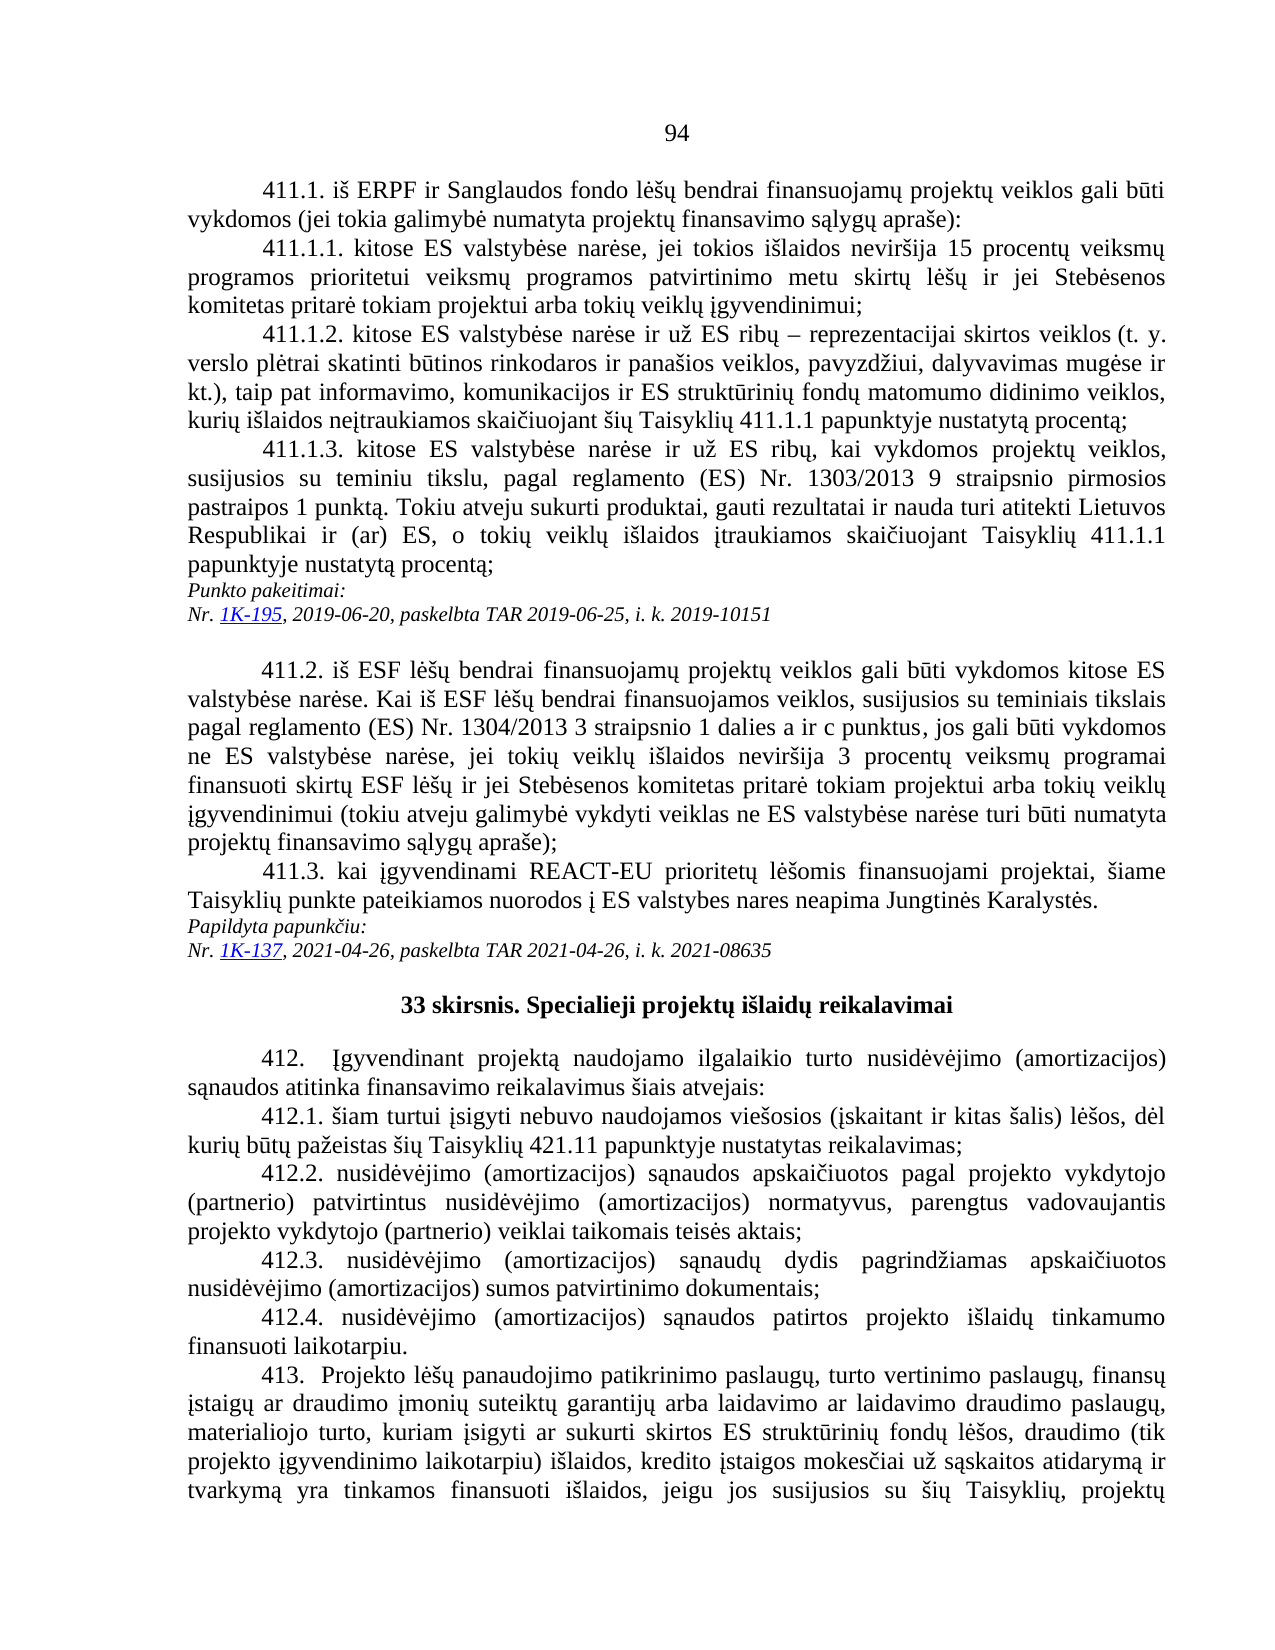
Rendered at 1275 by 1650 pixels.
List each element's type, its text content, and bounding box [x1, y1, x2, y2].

text 413. Projekto lėšų panaudojimo patikrinimo paslaugų, turto vertinimo paslaugų, finansų įstaigų ar draudimo įmonių suteiktų garantijų arba laidavimo ar laidavimo draudimo paslaugų, materialiojo turto, kuriam įsigyti ar sukurti skirtos ES struktūrinių fondų lėšos, draudimo (tik projekto įgyvendinimo laikotarpiu) išlaidos, kredito įstaigos mokesčiai už sąskaitos atidarymą ir tvarkymą yra tinkamos finansuoti išlaidos, jeigu jos susijusios su šių Taisyklių, projektų [187, 1360, 1167, 1503]
text 412.1. šiam turtui įsigyti nebuvo naudojamos viešosios (įskaitant ir kitas šalis) lėšos, dėl kurių būtų pažeistas šių Taisyklių 421.11 papunktyje nustatytas reikalavimas; [187, 1101, 1167, 1158]
text 412.3. nusidėvėjimo (amortizacijos) sąnaudų dydis pagrindžiamas apskaičiuotos nusidėvėjimo (amortizacijos) sumos patvirtinimo dokumentais; [187, 1245, 1167, 1302]
text 411.1.2. kitose ES valstybėse narėse ir už ES ribų – reprezentacijai skirtos veiklos (t. y. verslo plėtrai skatinti būtinos rinkodaros ir panašios veiklos, pavyzdžiui, dalyvavimas mugėse ir kt.), taip pat informavimo, komunikacijos ir ES struktūrinių fondų matomumo didinimo veiklos, kurių išlaidos neįtraukiamos skaičiuojant šių Taisyklių 411.1.1 papunktyje nustatytą procentą; [187, 319, 1167, 434]
text 411.1.3. kitose ES valstybėse narėse ir už ES ribų, kai vykdomos projektų veiklos, susijusios su teminiu tikslu, pagal reglamento (ES) Nr. 1303/2013 9 straipsnio pirmosios pastraipos 1 punktą. Tokiu atveju sukurti produktai, gauti rezultatai ir nauda turi atitekti Lietuvos Respublikai ir (ar) ES, o tokių veiklų išlaidos įtraukiamos skaičiuojant Taisyklių 411.1.1 papunktyje nustatytą procentą; [187, 434, 1167, 578]
text Nr. 1K-195, 2019-06-20, paskelbta TAR 2019-06-25, i. k. 2019-10151 [187, 602, 1167, 626]
text 412.2. nusidėvėjimo (amortizacijos) sąnaudos apskaičiuotos pagal projekto vykdytojo (partnerio) patvirtintus nusidėvėjimo (amortizacijos) normatyvus, parengtus vadovaujantis projekto vykdytojo (partnerio) veiklai taikomais teisės aktais; [187, 1158, 1167, 1245]
text 411.1. iš ERPF ir Sanglaudos fondo lėšų bendrai finansuojamų projektų veiklos gali būti vykdomos (jei tokia galimybė numatyta projektų finansavimo sąlygų apraše): [187, 176, 1167, 233]
text 412.4. nusidėvėjimo (amortizacijos) sąnaudos patirtos projekto išlaidų tinkamumo finansuoti laikotarpiu. [187, 1302, 1167, 1360]
text Nr. 1K-137, 2021-04-26, paskelbta TAR 2021-04-26, i. k. 2021-08635 [187, 938, 1167, 962]
text Papildyta papunkčiu: [187, 914, 1167, 938]
text 411.1.1. kitose ES valstybėse narėse, jei tokios išlaidos neviršija 15 procentų veiksmų programos prioritetui veiksmų programos patvirtinimo metu skirtų lėšų ir jei Stebėsenos komitetas pritarė tokiam projektui arba tokių veiklų įgyvendinimui; [187, 233, 1167, 319]
text 412. Įgyvendinant projektą naudojamo ilgalaikio turto nusidėvėjimo (amortizacijos) sąnaudos atitinka finansavimo reikalavimus šiais atvejais: [187, 1043, 1167, 1101]
text 411.3. kai įgyvendinami REACT-EU prioritetų lėšomis finansuojami projektai, šiame Taisyklių punkte pateikiamos nuorodos į ES valstybes nares neapima Jungtinės Karalystės. [187, 856, 1167, 914]
subtitle 33 skirsnis. Specialieji projektų išlaidų reikalavimai [246, 991, 1107, 1019]
text Punkto pakeitimai: [187, 578, 1167, 602]
text 411.2. iš ESF lėšų bendrai finansuojamų projektų veiklos gali būti vykdomos kitose ES valstybėse narėse. Kai iš ESF lėšų bendrai finansuojamos veiklos, susijusios su teminiais tikslais pagal reglamento (ES) Nr. 1304/2013 3 straipsnio 1 dalies a ir c punktus, jos gali būti vykdomos ne ES valstybėse narėse, jei tokių veiklų išlaidos neviršija 3 procentų veiksmų programai finansuoti skirtų ESF lėšų ir jei Stebėsenos komitetas pritarė tokiam projektui arba tokių veiklų įgyvendinimui (tokiu atveju galimybė vykdyti veiklas ne ES valstybėse narėse turi būti numatyta projektų finansavimo sąlygų apraše); [187, 655, 1167, 856]
